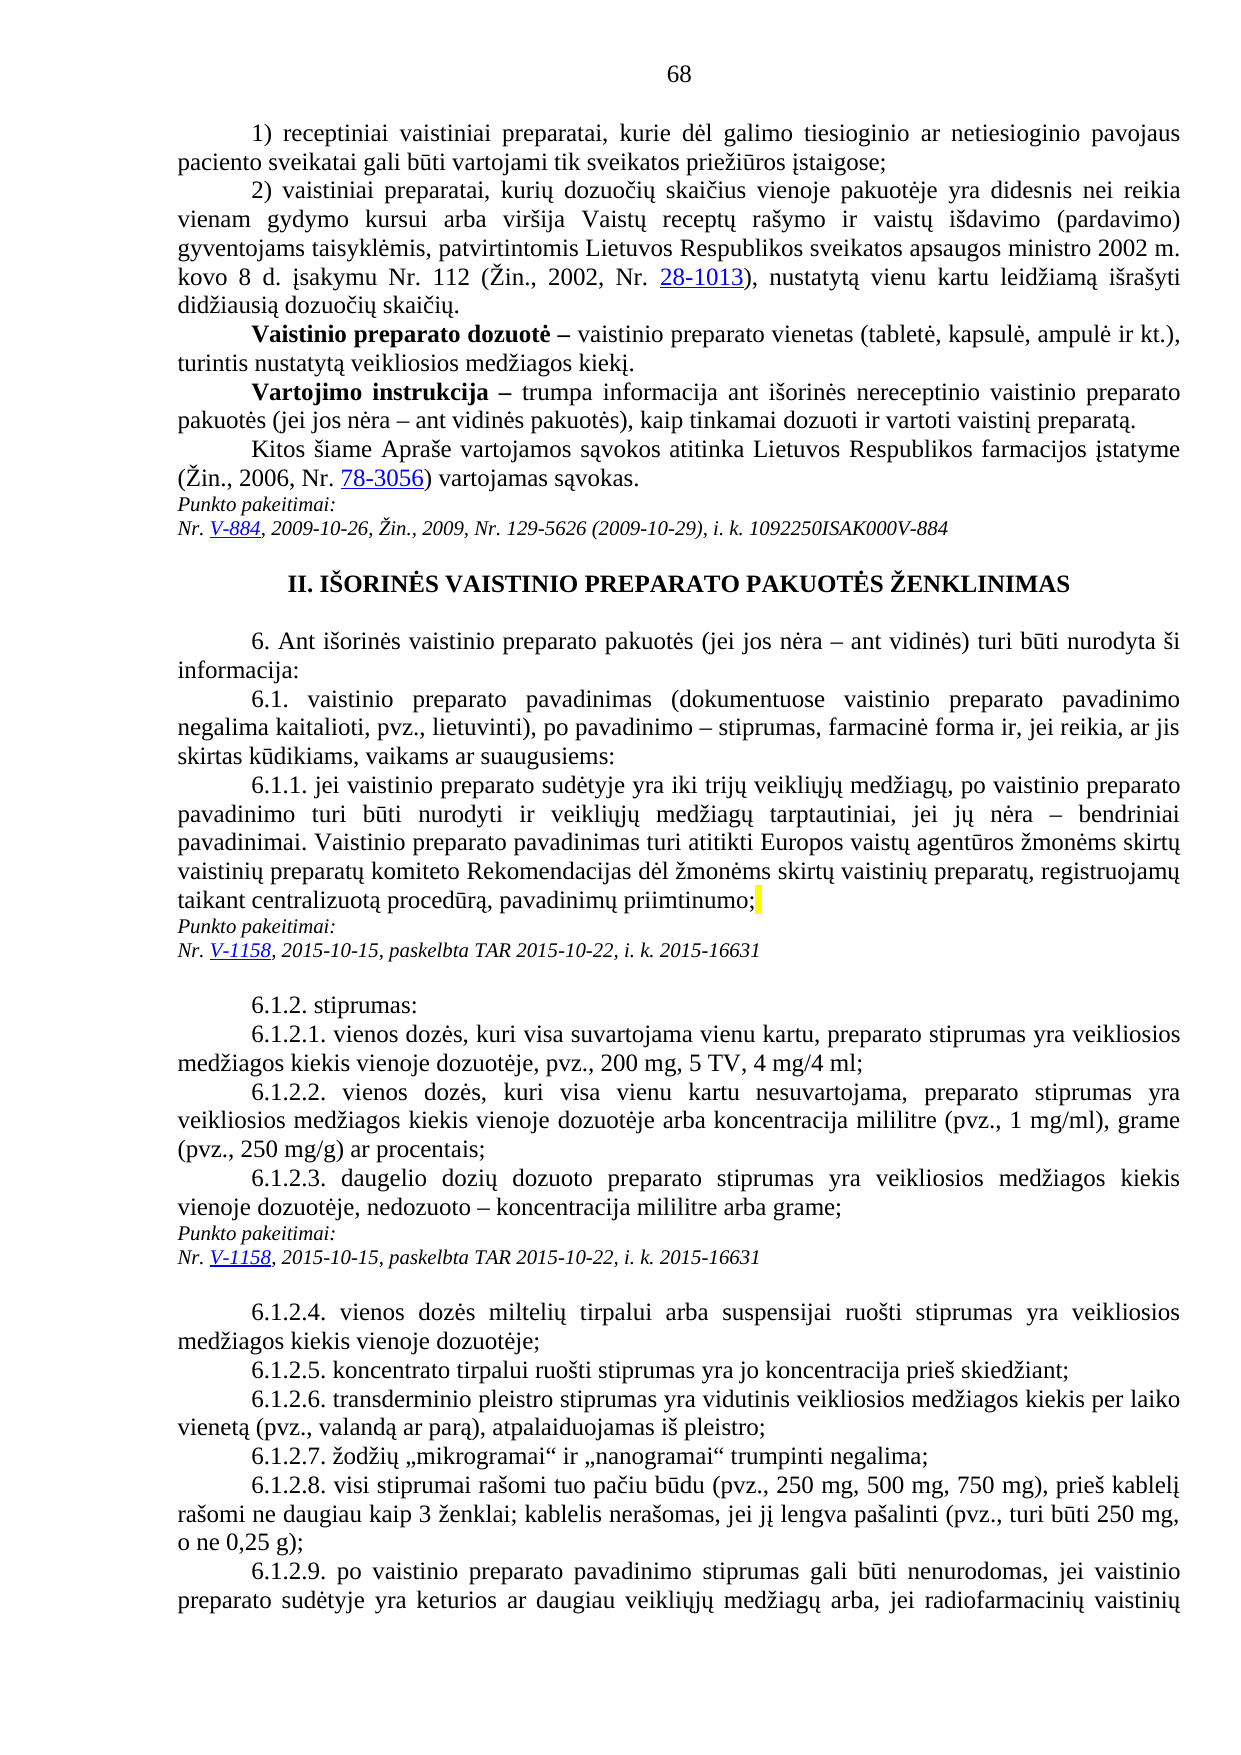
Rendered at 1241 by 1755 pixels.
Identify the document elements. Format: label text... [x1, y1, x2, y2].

text 6.1.2.3. daugelio dozių dozuoto preparato stiprumas yra veikliosios medžiagos kiekis vienoje dozuotėje, nedozuoto – koncentracija mililitre arba grame; [177, 1163, 1181, 1221]
text 6.1.2.6. transderminio pleistro stiprumas yra vidutinis veikliosios medžiagos kiekis per laiko vienetą (pvz., valandą ar parą), atpalaiduojamas iš pleistro; [177, 1384, 1181, 1441]
text Nr. V-884, 2009-10-26, Žin., 2009, Nr. 129-5626 (2009-10-29), i. k. 1092250ISAK000V-884 [177, 516, 1181, 540]
text Nr. V-1158, 2015-10-15, paskelbta TAR 2015-10-22, i. k. 2015-16631 [177, 1245, 1181, 1269]
text 6.1.2.9. po vaistinio preparato pavadinimo stiprumas gali būti nenurodomas, jei vaistinio preparato sudėtyje yra keturios ar daugiau veikliųjų medžiagų arba, jei radiofarmacinių vaistinių [177, 1556, 1181, 1614]
text Vaistinio preparato dozuotė – vaistinio preparato vienetas (tabletė, kapsulė, ampulė ir kt.), turintis nustatytą veikliosios medžiagos kiekį. [177, 319, 1181, 377]
text Nr. V-1158, 2015-10-15, paskelbta TAR 2015-10-22, i. k. 2015-16631 [177, 938, 1181, 962]
text 6.1.2.1. vienos dozės, kuri visa suvartojama vienu kartu, preparato stiprumas yra veikliosios medžiagos kiekis vienoje dozuotėje, pvz., 200 mg, 5 TV, 4 mg/4 ml; [177, 1019, 1181, 1077]
text 6.1.2. stiprumas: [177, 991, 1181, 1019]
text Punkto pakeitimai: [177, 914, 1181, 938]
text Kitos šiame Apraše vartojamos sąvokos atitinka Lietuvos Respublikos farmacijos įstatyme (Žin., 2006, Nr. 78-3056) vartojamas sąvokas. [177, 434, 1181, 492]
text 6. Ant išorinės vaistinio preparato pakuotės (jei jos nėra – ant vidinės) turi būti nurodyta ši informacija: [177, 626, 1181, 684]
text 6.1.2.2. vienos dozės, kuri visa vienu kartu nesuvartojama, preparato stiprumas yra veikliosios medžiagos kiekis vienoje dozuotėje arba koncentracija mililitre (pvz., 1 mg/ml), grame (pvz., 250 mg/g) ar procentais; [177, 1077, 1181, 1163]
text 6.1.2.8. visi stiprumai rašomi tuo pačiu būdu (pvz., 250 mg, 500 mg, 750 mg), prieš kablelį rašomi ne daugiau kaip 3 ženklai; kablelis nerašomas, jei jį lengva pašalinti (pvz., turi būti 250 mg, o ne 0,25 g); [177, 1470, 1181, 1556]
text 6.1. vaistinio preparato pavadinimas (dokumentuose vaistinio preparato pavadinimo negalima kaitalioti, pvz., lietuvinti), po pavadinimo – stiprumas, farmacinė forma ir, jei reikia, ar jis skirtas kūdikiams, vaikams ar suaugusiems: [177, 684, 1181, 770]
text 6.1.1. jei vaistinio preparato sudėtyje yra iki trijų veikliųjų medžiagų, po vaistinio preparato pavadinimo turi būti nurodyti ir veikliųjų medžiagų tarptautiniai, jei jų nėra – bendriniai pavadinimai. Vaistinio preparato pavadinimas turi atitikti Europos vaistų agentūros žmonėms skirtų vaistinių preparatų komiteto Rekomendacijas dėl žmonėms skirtų vaistinių preparatų, registruojamų taikant centralizuotą procedūrą, pavadinimų priimtinumo; [177, 770, 1181, 914]
text 6.1.2.4. vienos dozės miltelių tirpalui arba suspensijai ruošti stiprumas yra veikliosios medžiagos kiekis vienoje dozuotėje; [177, 1297, 1181, 1355]
text Vartojimo instrukcija – trumpa informacija ant išorinės nereceptinio vaistinio preparato pakuotės (jei jos nėra – ant vidinės pakuotės), kaip tinkamai dozuoti ir vartoti vaistinį preparatą. [177, 377, 1181, 434]
text Punkto pakeitimai: [177, 492, 1181, 516]
text 6.1.2.7. žodžių „mikrogramai“ ir „nanogramai“ trumpinti negalima; [177, 1441, 1181, 1470]
text 1) receptiniai vaistiniai preparatai, kurie dėl galimo tiesioginio ar netiesioginio pavojaus paciento sveikatai gali būti vartojami tik sveikatos priežiūros įstaigose; [177, 118, 1181, 176]
text 2) vaistiniai preparatai, kurių dozuočių skaičius vienoje pakuotėje yra didesnis nei reikia vienam gydymo kursui arba viršija Vaistų receptų rašymo ir vaistų išdavimo (pardavimo) gyventojams taisyklėmis, patvirtintomis Lietuvos Respublikos sveikatos apsaugos ministro 2002 m. kovo 8 d. įsakymu Nr. 112 (Žin., 2002, Nr. 28-1013), nustatytą vienu kartu leidžiamą išrašyti didžiausią dozuočių skaičių. [177, 176, 1181, 319]
text II. IŠORINĖS VAISTINIO PREPARATO PAKUOTĖS ŽENKLINIMAS [177, 569, 1181, 597]
text 6.1.2.5. koncentrato tirpalui ruošti stiprumas yra jo koncentracija prieš skiedžiant; [177, 1355, 1181, 1384]
text Punkto pakeitimai: [177, 1221, 1181, 1245]
